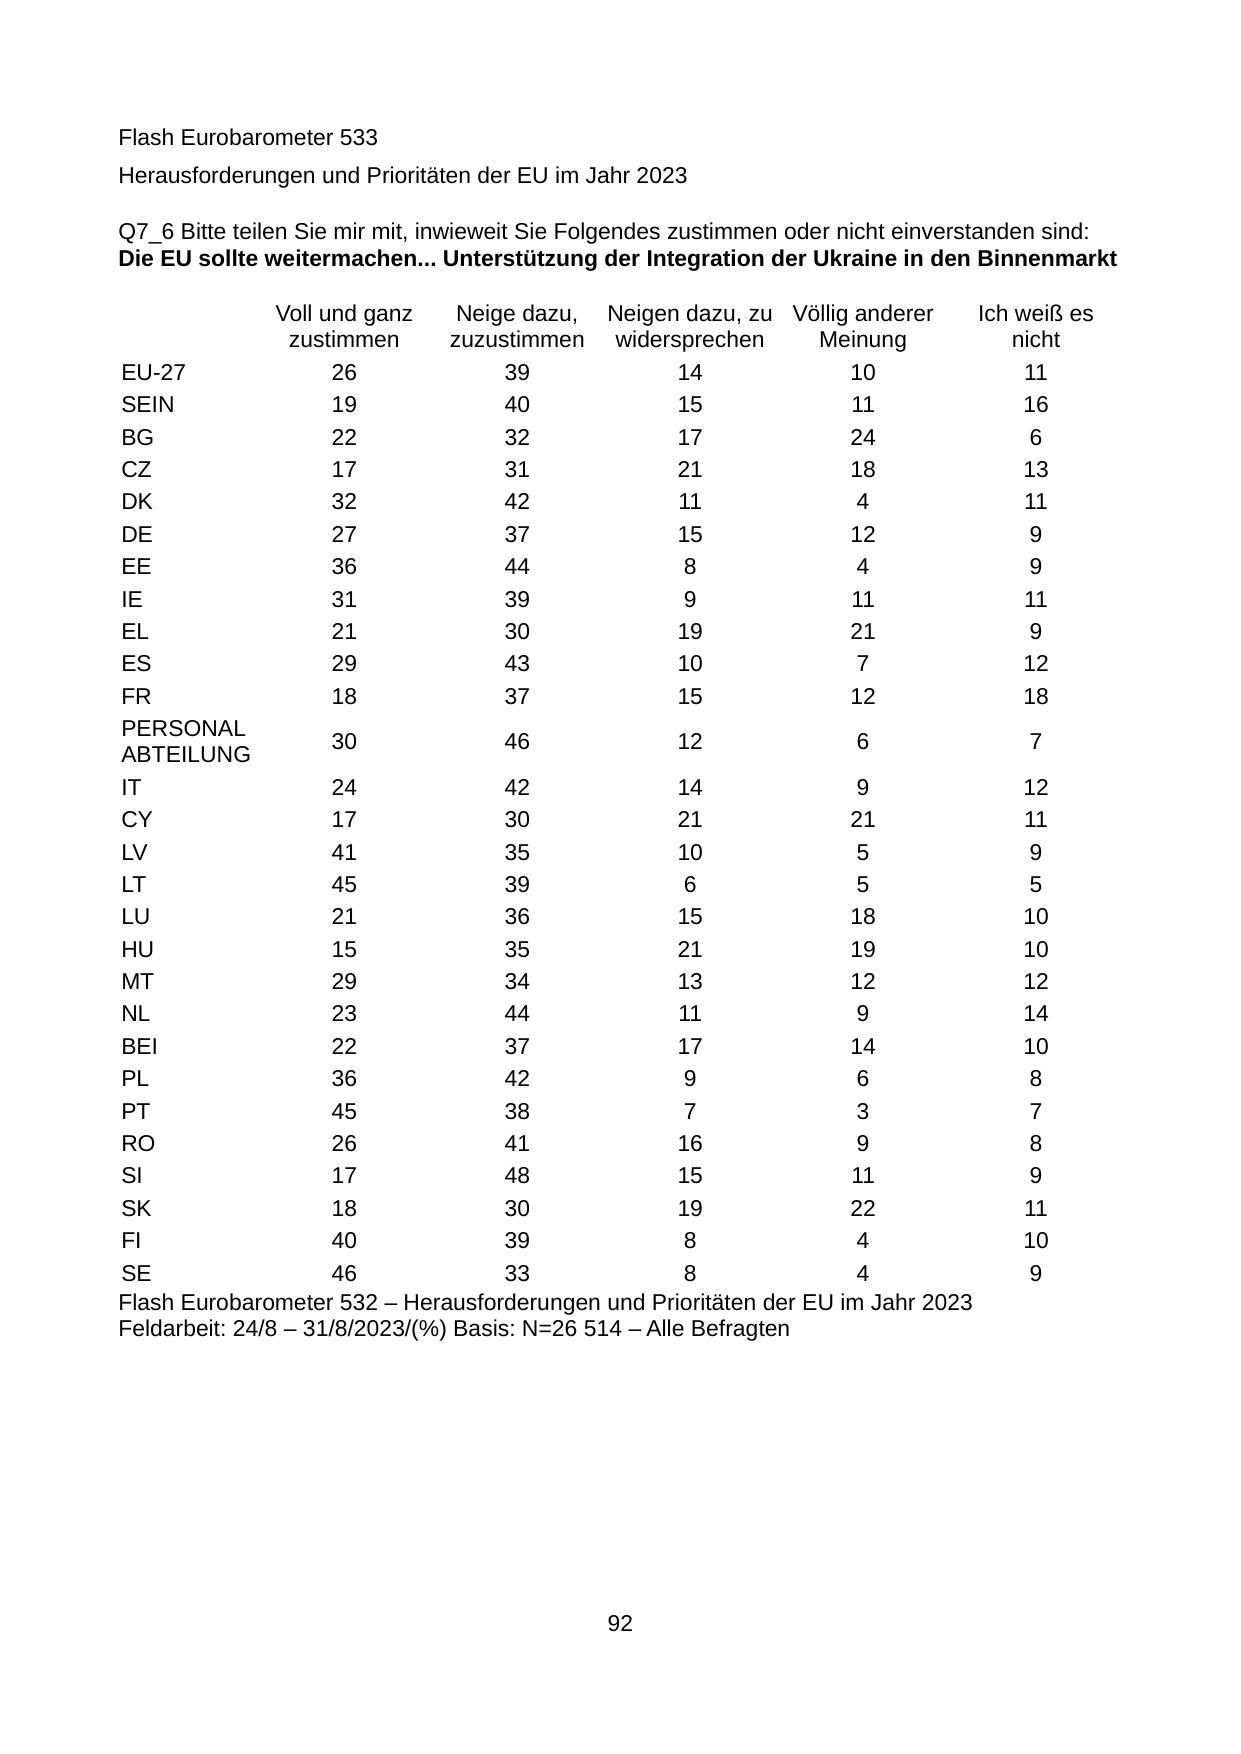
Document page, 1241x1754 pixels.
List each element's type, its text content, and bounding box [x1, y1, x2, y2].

table_cell 11 [949, 803, 1122, 835]
table_cell 35 [431, 835, 603, 868]
table_cell 14 [949, 998, 1122, 1030]
table_cell 12 [604, 712, 776, 771]
table_cell 10 [776, 356, 949, 388]
table_cell 45 [258, 1095, 431, 1127]
table_cell 22 [258, 421, 431, 453]
table_cell 27 [258, 518, 431, 550]
table_cell 8 [604, 1224, 776, 1257]
table_cell 10 [604, 835, 776, 868]
table_cell 6 [604, 868, 776, 900]
table_cell 8 [604, 550, 776, 582]
table_cell 12 [776, 680, 949, 712]
table_cell 21 [258, 900, 431, 933]
table_cell RO [118, 1127, 258, 1159]
table_cell 30 [258, 712, 431, 771]
table_header [118, 297, 258, 356]
table_cell 39 [431, 868, 603, 900]
table_cell 37 [431, 1030, 603, 1062]
table_cell 17 [258, 803, 431, 835]
table_cell 22 [776, 1192, 949, 1224]
table_cell 21 [604, 453, 776, 485]
table_cell DK [118, 485, 258, 518]
table_cell 15 [604, 518, 776, 550]
table_cell 32 [258, 485, 431, 518]
table_cell SEIN [118, 388, 258, 421]
table_cell LU [118, 900, 258, 933]
table_cell 7 [949, 712, 1122, 771]
table_cell 21 [604, 803, 776, 835]
table_cell 43 [431, 647, 603, 680]
table_cell EU-27 [118, 356, 258, 388]
table_cell 32 [431, 421, 603, 453]
table_cell HU [118, 933, 258, 965]
table_cell 7 [776, 647, 949, 680]
table_cell 39 [431, 356, 603, 388]
table_cell 15 [604, 900, 776, 933]
table_cell 16 [949, 388, 1122, 421]
table_cell 11 [949, 1192, 1122, 1224]
table_cell 15 [604, 1159, 776, 1192]
table_cell BEI [118, 1030, 258, 1062]
table_cell PERSONALABTEILUNG [118, 712, 258, 771]
table_cell 46 [431, 712, 603, 771]
table_cell 12 [949, 771, 1122, 803]
table_cell 12 [949, 965, 1122, 997]
table_cell 24 [776, 421, 949, 453]
table_cell 6 [776, 712, 949, 771]
table_cell MT [118, 965, 258, 997]
table_cell 13 [604, 965, 776, 997]
table_cell 34 [431, 965, 603, 997]
text Flash Eurobarometer 532 – Herausforderungen und Prioritäten der EU im Jahr 2023 [118, 1289, 1122, 1315]
table_cell 17 [258, 453, 431, 485]
table_cell 9 [949, 615, 1122, 647]
table_cell 17 [604, 1030, 776, 1062]
table_cell 9 [776, 998, 949, 1030]
table_cell 42 [431, 1062, 603, 1094]
table_cell 14 [776, 1030, 949, 1062]
table_cell 11 [776, 388, 949, 421]
table_cell 6 [776, 1062, 949, 1094]
table_cell 7 [604, 1095, 776, 1127]
table_cell 10 [949, 1030, 1122, 1062]
table_cell 9 [949, 1257, 1122, 1289]
table_cell LT [118, 868, 258, 900]
table_cell 9 [949, 518, 1122, 550]
table_cell 37 [431, 680, 603, 712]
table_cell 21 [776, 615, 949, 647]
table_cell IE [118, 583, 258, 615]
table_cell 3 [776, 1095, 949, 1127]
table_cell 10 [949, 933, 1122, 965]
table_cell 30 [431, 615, 603, 647]
table_cell 9 [604, 1062, 776, 1094]
table_cell ES [118, 647, 258, 680]
table_cell 17 [604, 421, 776, 453]
table_cell 31 [258, 583, 431, 615]
table_cell 21 [258, 615, 431, 647]
table_cell 14 [604, 771, 776, 803]
table_cell SI [118, 1159, 258, 1192]
table_cell 19 [776, 933, 949, 965]
text Feldarbeit: 24/8 – 31/8/2023/(%) Basis: N=26 514 – Alle Befragten [118, 1315, 1122, 1342]
table_cell 26 [258, 356, 431, 388]
table_cell 19 [604, 1192, 776, 1224]
table_cell 7 [949, 1095, 1122, 1127]
table_cell BG [118, 421, 258, 453]
table_cell 21 [604, 933, 776, 965]
table_cell 48 [431, 1159, 603, 1192]
table_cell 40 [258, 1224, 431, 1257]
table_cell 44 [431, 998, 603, 1030]
table_cell 41 [258, 835, 431, 868]
table_cell 14 [604, 356, 776, 388]
table_cell 39 [431, 583, 603, 615]
table_cell 29 [258, 965, 431, 997]
table_cell 8 [949, 1062, 1122, 1094]
table_cell 30 [431, 803, 603, 835]
table_cell 8 [604, 1257, 776, 1289]
table_cell 4 [776, 550, 949, 582]
table_cell 12 [949, 647, 1122, 680]
table_cell 42 [431, 485, 603, 518]
table_cell 21 [776, 803, 949, 835]
table_cell LV [118, 835, 258, 868]
table_cell CZ [118, 453, 258, 485]
table_cell 5 [776, 868, 949, 900]
table_cell 4 [776, 485, 949, 518]
table_cell PL [118, 1062, 258, 1094]
table_cell EE [118, 550, 258, 582]
table_cell 18 [776, 453, 949, 485]
table_cell 15 [604, 388, 776, 421]
table_cell 9 [776, 771, 949, 803]
table_cell 40 [431, 388, 603, 421]
table_cell 35 [431, 933, 603, 965]
table_cell 10 [949, 900, 1122, 933]
table_cell 18 [949, 680, 1122, 712]
table_cell 10 [949, 1224, 1122, 1257]
table_cell 41 [431, 1127, 603, 1159]
table_cell 17 [258, 1159, 431, 1192]
table_cell 4 [776, 1224, 949, 1257]
table_cell 9 [776, 1127, 949, 1159]
table_cell 19 [604, 615, 776, 647]
table_cell 11 [949, 485, 1122, 518]
table_cell 31 [431, 453, 603, 485]
table_cell SE [118, 1257, 258, 1289]
table_cell 10 [604, 647, 776, 680]
table_cell 24 [258, 771, 431, 803]
table_header Neigen dazu, zu widersprechen [604, 297, 776, 356]
table_cell 9 [949, 835, 1122, 868]
table_header Ich weiß es nicht [949, 297, 1122, 356]
table_cell 5 [949, 868, 1122, 900]
table_cell 18 [258, 680, 431, 712]
table_cell 22 [258, 1030, 431, 1062]
table_cell 33 [431, 1257, 603, 1289]
table_header Völlig anderer Meinung [776, 297, 949, 356]
table_cell 19 [258, 388, 431, 421]
table_cell 9 [949, 550, 1122, 582]
table_cell 36 [258, 1062, 431, 1094]
table_cell 23 [258, 998, 431, 1030]
table_cell 42 [431, 771, 603, 803]
table_cell 46 [258, 1257, 431, 1289]
table_cell EL [118, 615, 258, 647]
text Die EU sollte weitermachen... Unterstützung der Integration der Ukraine in den Binnenmarkt [118, 244, 1122, 271]
table_cell 30 [431, 1192, 603, 1224]
table_cell 5 [776, 835, 949, 868]
table_cell 9 [949, 1159, 1122, 1192]
table_cell 36 [258, 550, 431, 582]
table_cell 16 [604, 1127, 776, 1159]
table_cell IT [118, 771, 258, 803]
table_cell NL [118, 998, 258, 1030]
table_cell 13 [949, 453, 1122, 485]
table_cell DE [118, 518, 258, 550]
table_cell PT [118, 1095, 258, 1127]
table_cell 8 [949, 1127, 1122, 1159]
table_cell 11 [949, 583, 1122, 615]
table_cell 15 [604, 680, 776, 712]
table_cell 4 [776, 1257, 949, 1289]
table_cell 11 [776, 1159, 949, 1192]
table_cell SK [118, 1192, 258, 1224]
table_cell 11 [949, 356, 1122, 388]
table_header Neige dazu, zuzustimmen [431, 297, 603, 356]
table_header Voll und ganz zustimmen [258, 297, 431, 356]
table_cell 12 [776, 518, 949, 550]
table_cell 44 [431, 550, 603, 582]
table_cell FR [118, 680, 258, 712]
table_cell 38 [431, 1095, 603, 1127]
table_cell 36 [431, 900, 603, 933]
table_cell 26 [258, 1127, 431, 1159]
table_cell 18 [258, 1192, 431, 1224]
table_cell 45 [258, 868, 431, 900]
table_cell FI [118, 1224, 258, 1257]
table_cell 15 [258, 933, 431, 965]
table_cell 37 [431, 518, 603, 550]
table_cell 11 [776, 583, 949, 615]
table_cell 11 [604, 485, 776, 518]
table_cell 39 [431, 1224, 603, 1257]
table_cell 18 [776, 900, 949, 933]
table_cell 6 [949, 421, 1122, 453]
table_cell 9 [604, 583, 776, 615]
table_cell 11 [604, 998, 776, 1030]
text Q7_6 Bitte teilen Sie mir mit, inwieweit Sie Folgendes zustimmen oder nicht einverstanden sind: [118, 218, 1122, 244]
table_cell CY [118, 803, 258, 835]
table_cell 12 [776, 965, 949, 997]
table_cell 29 [258, 647, 431, 680]
